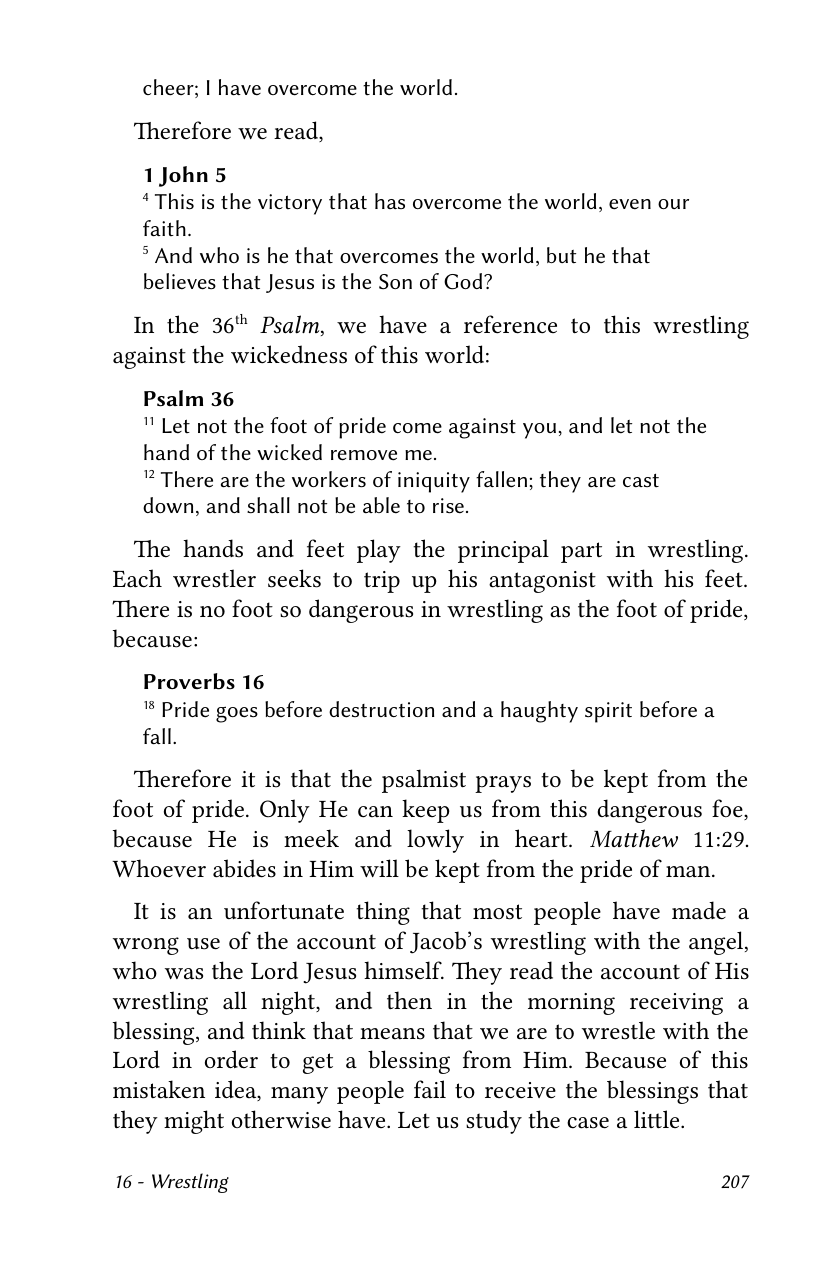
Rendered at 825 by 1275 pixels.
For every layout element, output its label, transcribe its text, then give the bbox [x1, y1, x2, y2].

text 12 There are the workers of iniquity fallen; they are cast down, and shall not be able to rise. [142, 467, 720, 519]
text 5 And who is he that overcomes the world, but he that believes that Jesus is the Son of God? [142, 242, 720, 295]
text 11 Let not the foot of pride come against you, and let not the hand of the wicked remove me. [142, 413, 720, 466]
text Proverbs 16 [142, 669, 750, 696]
text In the 36th Psalm, we have a reference to this wrestling against the wickedness of this world: [112, 311, 750, 369]
text 1 John 5 [142, 162, 750, 188]
text 4 This is the victory that has overcome the world, even our faith. [142, 189, 720, 242]
text 18 Pride goes before destruction and a haughty spirit before a fall. [142, 697, 720, 750]
text Psalm 36 [142, 386, 750, 412]
text Therefore we read, [112, 117, 750, 145]
text Therefore it is that the psalmist prays to be kept from the foot of pride. Only He can keep us from this dangerous foe, because He is meek and lowly in heart. Matthew 11:29. Whoever abides in Him will be kept from the pride of man. [112, 765, 750, 884]
text The hands and feet play the principal part in wrestling. Each wrestler seeks to trip up his antagonist with his feet. There is no foot so dangerous in wrestling as the foot of pride, because: [112, 535, 750, 653]
text cheer; I have overcome the world. [142, 75, 720, 101]
text It is an unfortunate thing that most people have made a wrong use of the account of Jacob’s wrestling with the angel, who was the Lord Jesus himself. They read the account of His wrestling all night, and then in the morning receiving a blessing, and think that means that we are to wrestle with the Lord in order to get a blessing from Him. Because of this mistaken idea, many people fail to receive the blessings that they might otherwise have. Let us study the case a little. [112, 897, 750, 1135]
